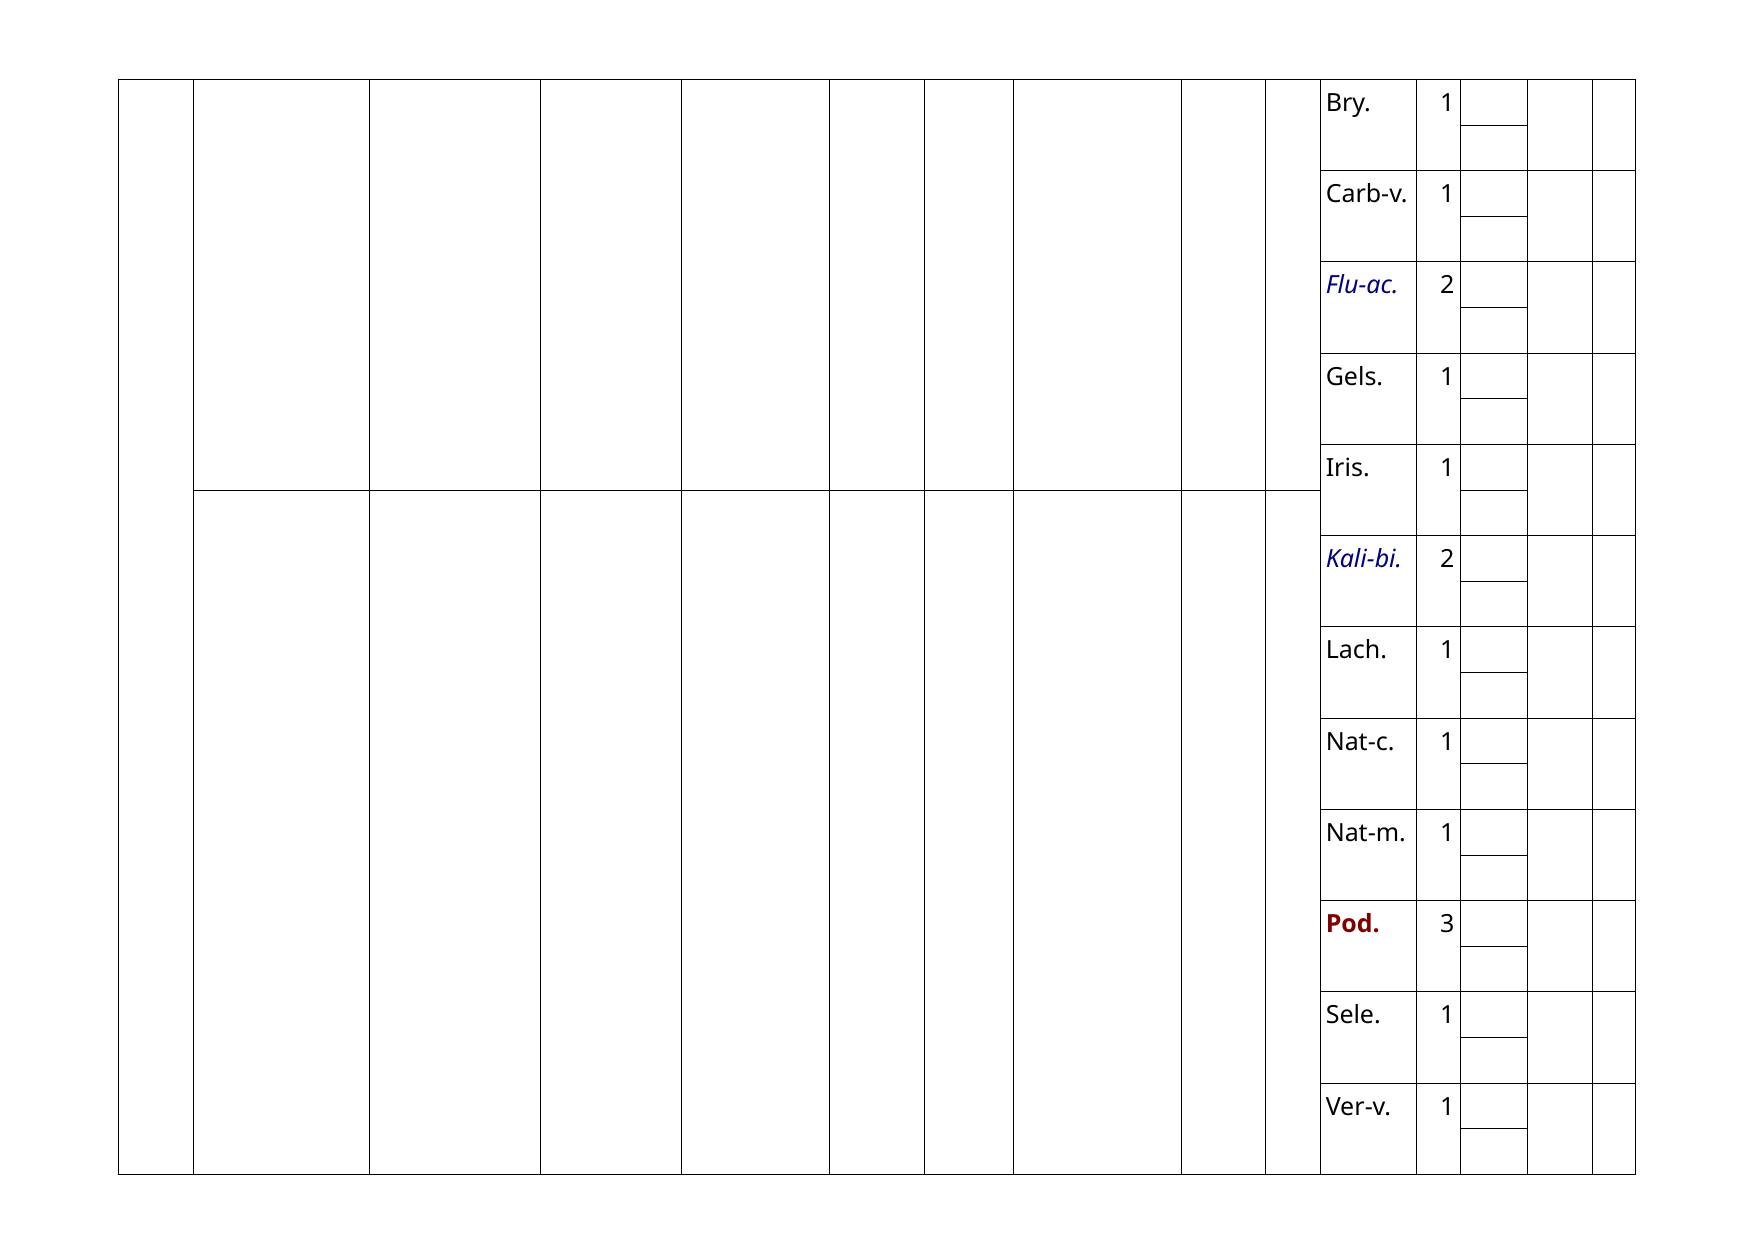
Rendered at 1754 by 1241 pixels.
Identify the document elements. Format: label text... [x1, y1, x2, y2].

table_cell [1014, 80, 1181, 489]
table_cell [1461, 810, 1527, 854]
table_cell [1461, 901, 1527, 946]
table_cell [194, 491, 369, 1174]
table_cell [1461, 399, 1527, 444]
table_cell [1528, 1084, 1592, 1174]
table_cell 1 [1417, 171, 1460, 261]
table_cell [1528, 992, 1592, 1083]
table_cell 2 [1417, 262, 1460, 353]
table_cell [1528, 810, 1592, 900]
table_cell 1 [1417, 445, 1460, 535]
table_cell [1528, 354, 1592, 444]
table_cell Bry. [1321, 80, 1416, 170]
table_cell [1461, 992, 1527, 1037]
table_cell [1182, 80, 1265, 489]
table_cell [682, 80, 829, 489]
table_cell [1461, 445, 1527, 489]
table_cell [1461, 673, 1527, 718]
table_cell [1593, 1084, 1635, 1174]
table_cell Flu-ac. [1321, 262, 1416, 353]
table_cell [1461, 947, 1527, 991]
table_cell [1461, 217, 1527, 261]
table_cell [1461, 354, 1527, 398]
table_cell [1593, 901, 1635, 991]
table_cell 1 [1417, 719, 1460, 809]
table_cell 3 [1417, 901, 1460, 991]
table_cell [1461, 491, 1527, 535]
table_cell [1182, 491, 1265, 1174]
table_cell [1266, 80, 1320, 489]
table_cell Sele. [1321, 992, 1416, 1083]
table_cell [1593, 992, 1635, 1083]
table_cell [541, 491, 681, 1174]
table_cell [925, 491, 1013, 1174]
table_cell [1593, 810, 1635, 900]
table_cell 2 [1417, 536, 1460, 626]
table_cell [925, 80, 1013, 489]
table_cell [1528, 171, 1592, 261]
table_cell [1461, 171, 1527, 216]
table_cell [1593, 536, 1635, 626]
table_cell Nat-m. [1321, 810, 1416, 900]
table_cell 1 [1417, 627, 1460, 718]
table_cell [1528, 901, 1592, 991]
table_cell 1 [1417, 354, 1460, 444]
table_cell [1528, 719, 1592, 809]
table_cell [1461, 582, 1527, 626]
table_cell Lach. [1321, 627, 1416, 718]
table_cell [1461, 80, 1527, 124]
table_cell [830, 491, 924, 1174]
table_cell [1593, 171, 1635, 261]
table_cell Nat-c. [1321, 719, 1416, 809]
table_cell [370, 491, 540, 1174]
table_cell [370, 80, 540, 489]
table_cell 1 [1417, 1084, 1460, 1174]
table_cell [119, 80, 193, 1174]
table_cell [1593, 262, 1635, 353]
table_cell [194, 80, 369, 489]
table_cell [1461, 262, 1527, 307]
table_cell Gels. [1321, 354, 1416, 444]
table_cell [1461, 627, 1527, 672]
table_cell [1461, 1129, 1527, 1174]
table_cell [1593, 719, 1635, 809]
table_cell [1528, 536, 1592, 626]
table_cell [1014, 491, 1181, 1174]
table_cell [682, 491, 829, 1174]
table_cell [1593, 627, 1635, 718]
table_cell [1461, 1038, 1527, 1083]
table_cell [1528, 80, 1592, 170]
table_cell [1528, 445, 1592, 535]
table_cell [1461, 1084, 1527, 1128]
table_cell [1461, 308, 1527, 353]
table_cell 1 [1417, 810, 1460, 900]
table_cell Iris. [1321, 445, 1416, 535]
table_cell Carb-v. [1321, 171, 1416, 261]
table_cell [1528, 627, 1592, 718]
table_cell [1528, 262, 1592, 353]
table_cell [1266, 491, 1320, 1174]
table_cell 1 [1417, 992, 1460, 1083]
table_cell Kali-bi. [1321, 536, 1416, 626]
table_cell [1593, 80, 1635, 170]
table_cell [1461, 856, 1527, 900]
table_cell 1 [1417, 80, 1460, 170]
table_cell [1461, 719, 1527, 763]
table_cell [1461, 126, 1527, 170]
table_cell [541, 80, 681, 489]
table_cell Pod. [1321, 901, 1416, 991]
table_cell [830, 80, 924, 489]
table_cell Ver-v. [1321, 1084, 1416, 1174]
table_cell [1461, 764, 1527, 809]
table_cell [1593, 354, 1635, 444]
table_cell [1461, 536, 1527, 581]
table_cell [1593, 445, 1635, 535]
